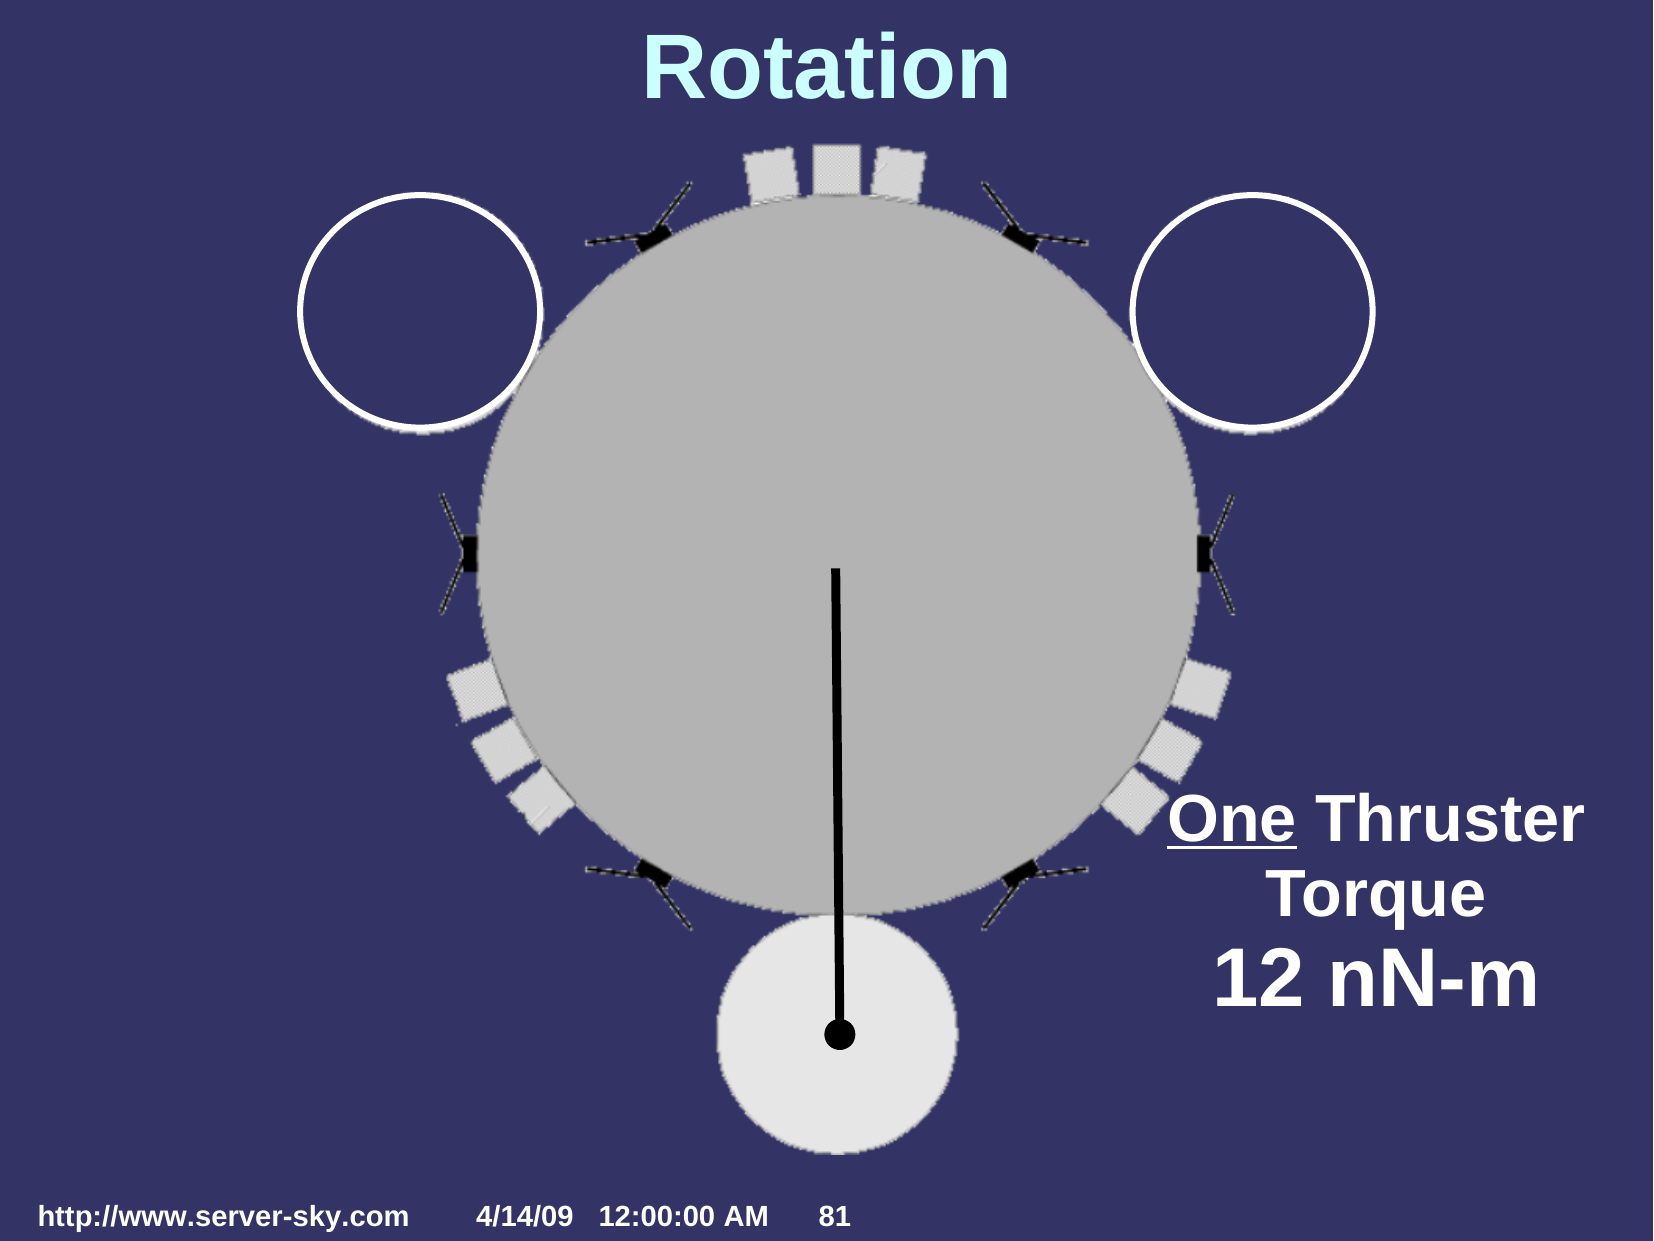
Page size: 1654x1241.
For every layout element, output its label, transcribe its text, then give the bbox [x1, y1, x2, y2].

text_box [1132, 195, 1373, 428]
picture [262, 142, 1388, 1155]
title Rotation [121, 0, 1534, 137]
text_box One Thruster Torque 12 nN-m [1117, 772, 1636, 1118]
text_box [300, 195, 541, 428]
